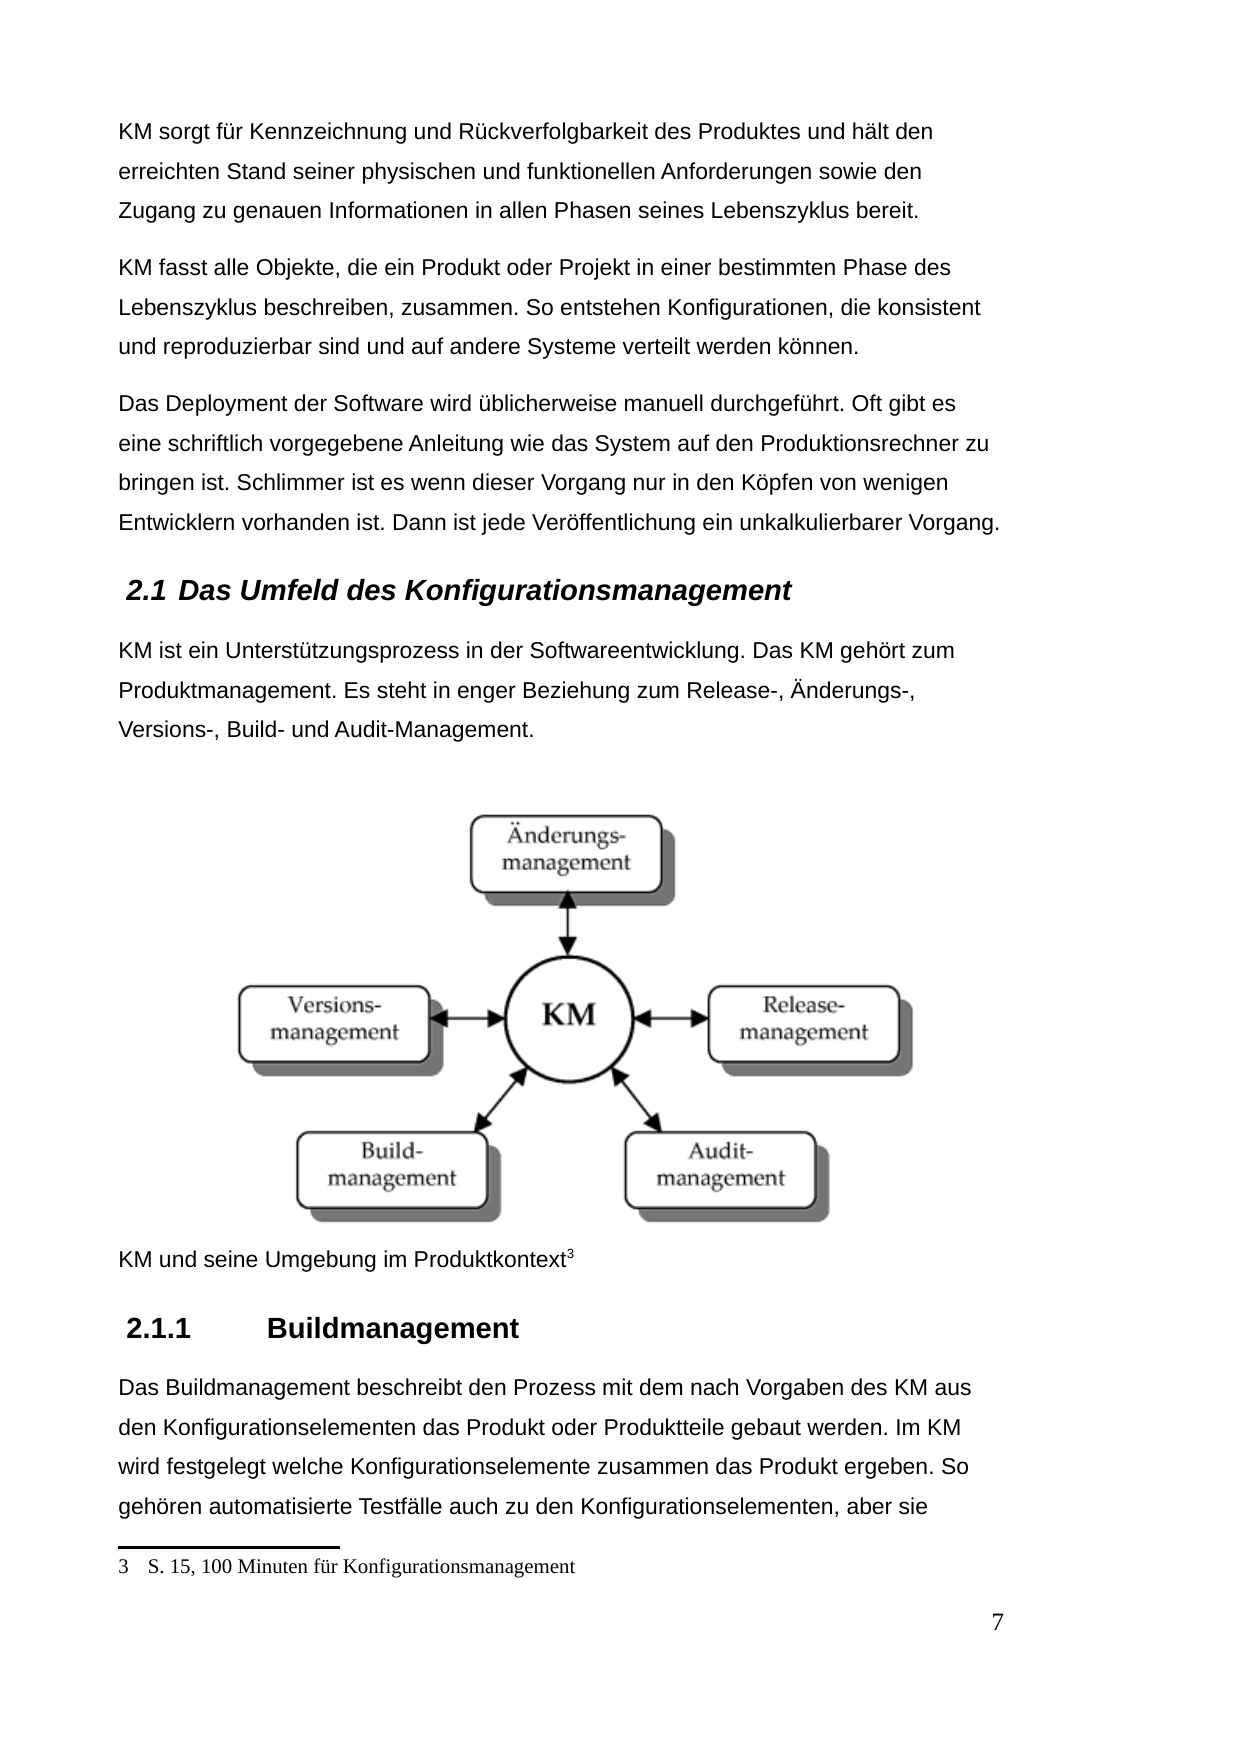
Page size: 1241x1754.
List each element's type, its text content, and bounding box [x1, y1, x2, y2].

subtitle Das Umfeld des Konfigurationsmanagement [118, 573, 1004, 607]
text KM ist ein Unterstützungsprozess in der Softwareentwicklung. Das KM gehört zum Produktmanagement. Es steht in enger Beziehung zum Release-, Änderungs-, Versions-, Build- und Audit-Management. [118, 637, 1004, 742]
text Das Deployment der Software wird üblicherweise manuell durchgeführt. Oft gibt es eine schriftlich vorgegebene Anleitung wie das System auf den Produktionsrechner zu bringen ist. Schlimmer ist es wenn dieser Vorgang nur in den Köpfen von wenigen Entwicklern vorhanden ist. Dann ist jede Veröffentlichung ein unkalkulierbarer Vorgang. [118, 390, 1004, 535]
text S. 15, 100 Minuten für Konfigurationsmanagement [118, 1553, 1004, 1578]
text KM fasst alle Objekte, die ein Produkt oder Projekt in einer bestimmten Phase des Lebenszyklus beschreiben, zusammen. So entstehen Konfigurationen, die konsistent und reproduzierbar sind und auf andere Systeme verteilt werden können. [118, 254, 1004, 359]
text Das Buildmanagement beschreibt den Prozess mit dem nach Vorgaben des KM aus den Konfigurationselementen das Produkt oder Produktteile gebaut werden. Im KM wird festgelegt welche Konfigurationselemente zusammen das Produkt ergeben. So gehören automatisierte Testfälle auch zu den Konfigurationselementen, aber sie [118, 1374, 1004, 1519]
subtitle Buildmanagement [118, 1311, 1004, 1344]
text KM und seine Umgebung im Produktkontext [118, 1233, 1004, 1272]
text KM sorgt für Kennzeichnung und Rückverfolgbarkeit des Produktes und hält den erreichten Stand seiner physischen und funktionellen Anforderungen sowie den Zugang zu genauen Informationen in allen Phasen seines Lebenszyklus bereit. [118, 118, 1004, 223]
picture [167, 812, 955, 1233]
